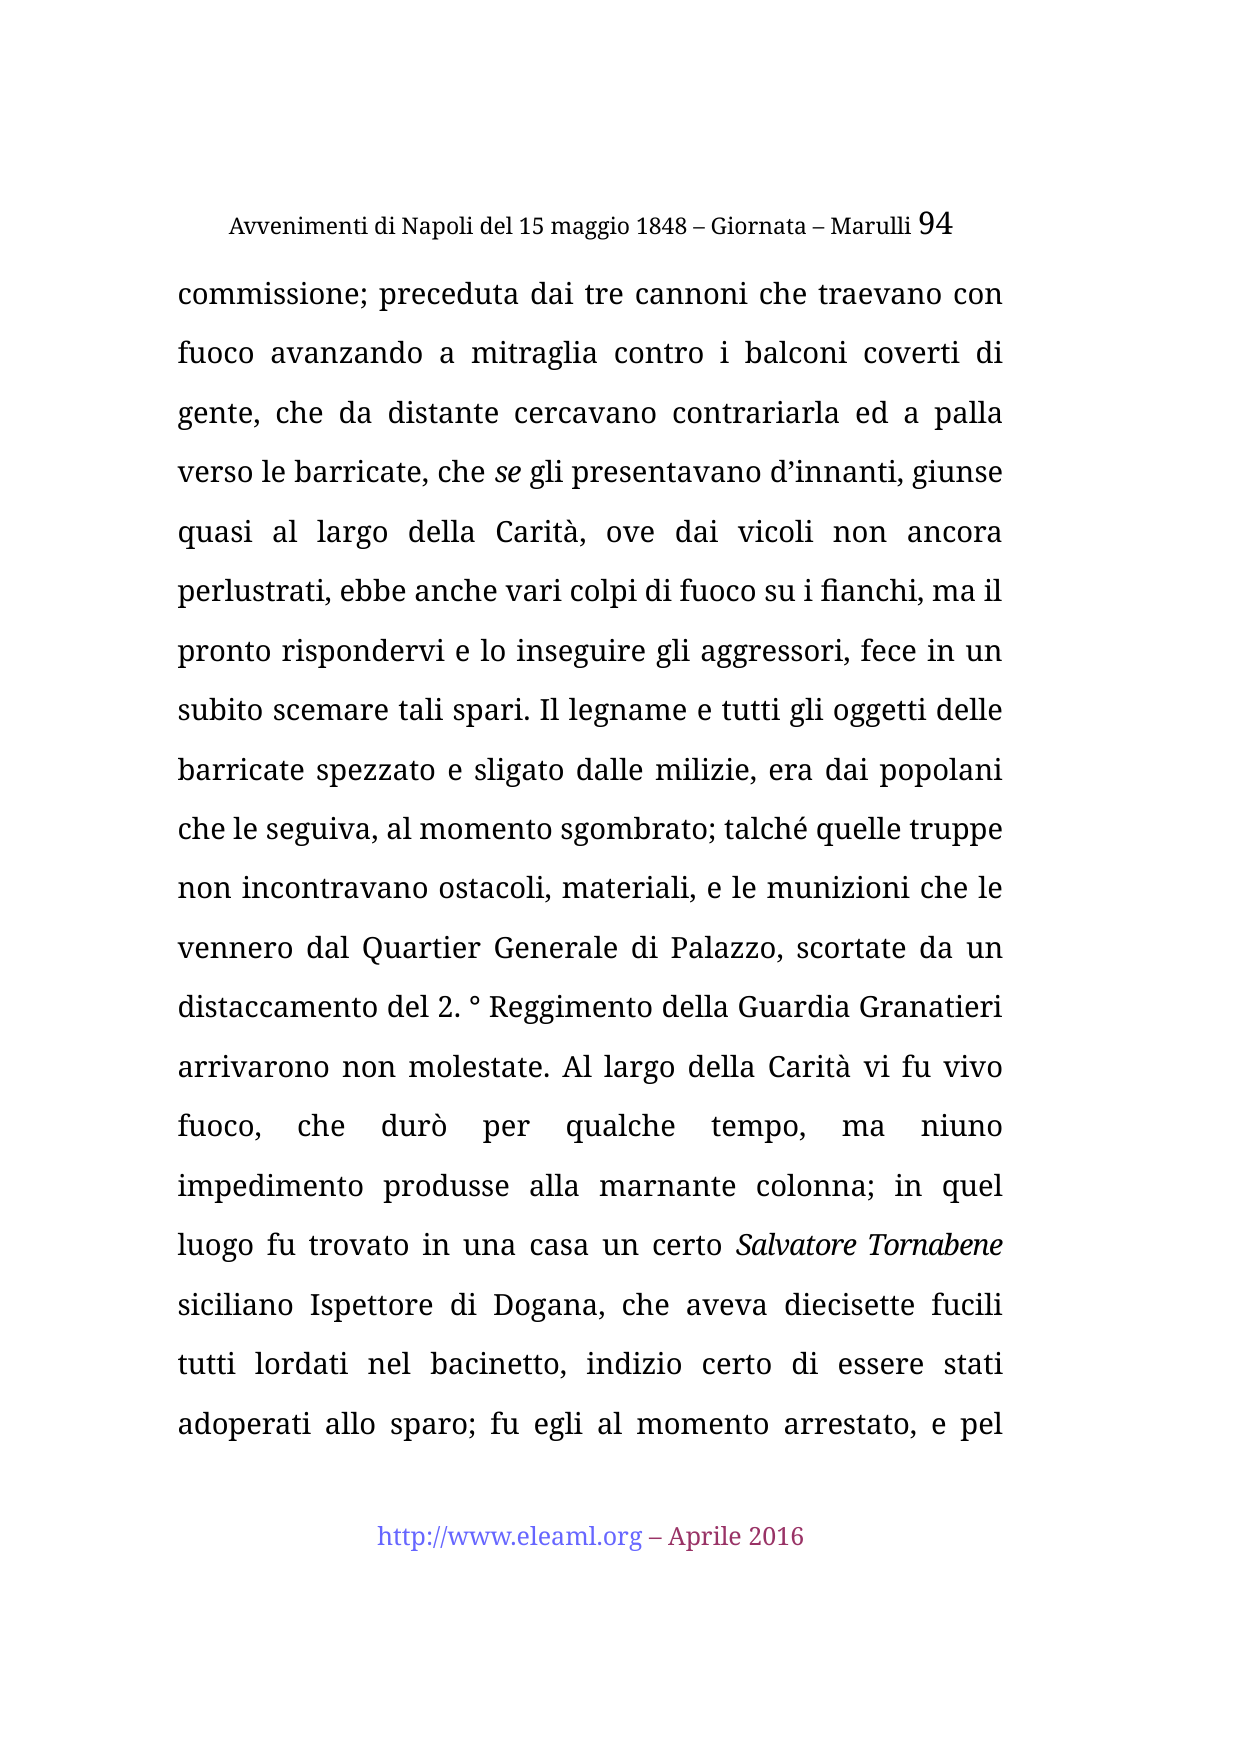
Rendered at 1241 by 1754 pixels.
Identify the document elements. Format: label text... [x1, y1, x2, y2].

text commissione; preceduta dai tre cannoni che traevano con fuoco avanzando a mitraglia contro i balconi coverti di gente, che da distante cercavano contrariarla ed a palla verso le barricate, che se gli presentavano d’innanti, giunse quasi al largo della Carità, ove dai vicoli non ancora perlustrati, ebbe anche vari colpi di fuoco su i fianchi, ma il pronto rispondervi e lo inseguire gli aggressori, fece in un subito scemare tali spari. Il legname e tutti gli oggetti delle barricate spezzato e sligato dalle milizie, era dai popolani che le seguiva, al momento sgombrato; talché quelle truppe non incontravano ostacoli, materiali, e le munizioni che le vennero dal Quartier Generale di Palazzo, scortate da un distaccamento del 2. ° Reggimento della Guardia Granatieri arrivarono non molestate. Al largo della Carità vi fu vivo fuoco, che durò per qualche tempo, ma niuno impedimento produsse alla marnante colonna; in quel luogo fu trovato in una casa un certo Salvatore Tornabene siciliano Ispettore di Dogana, che aveva diecisette fucili tutti lordati nel bacinetto, indizio certo di essere stati adoperati allo sparo; fu egli al momento arrestato, e pel [177, 273, 1004, 1443]
